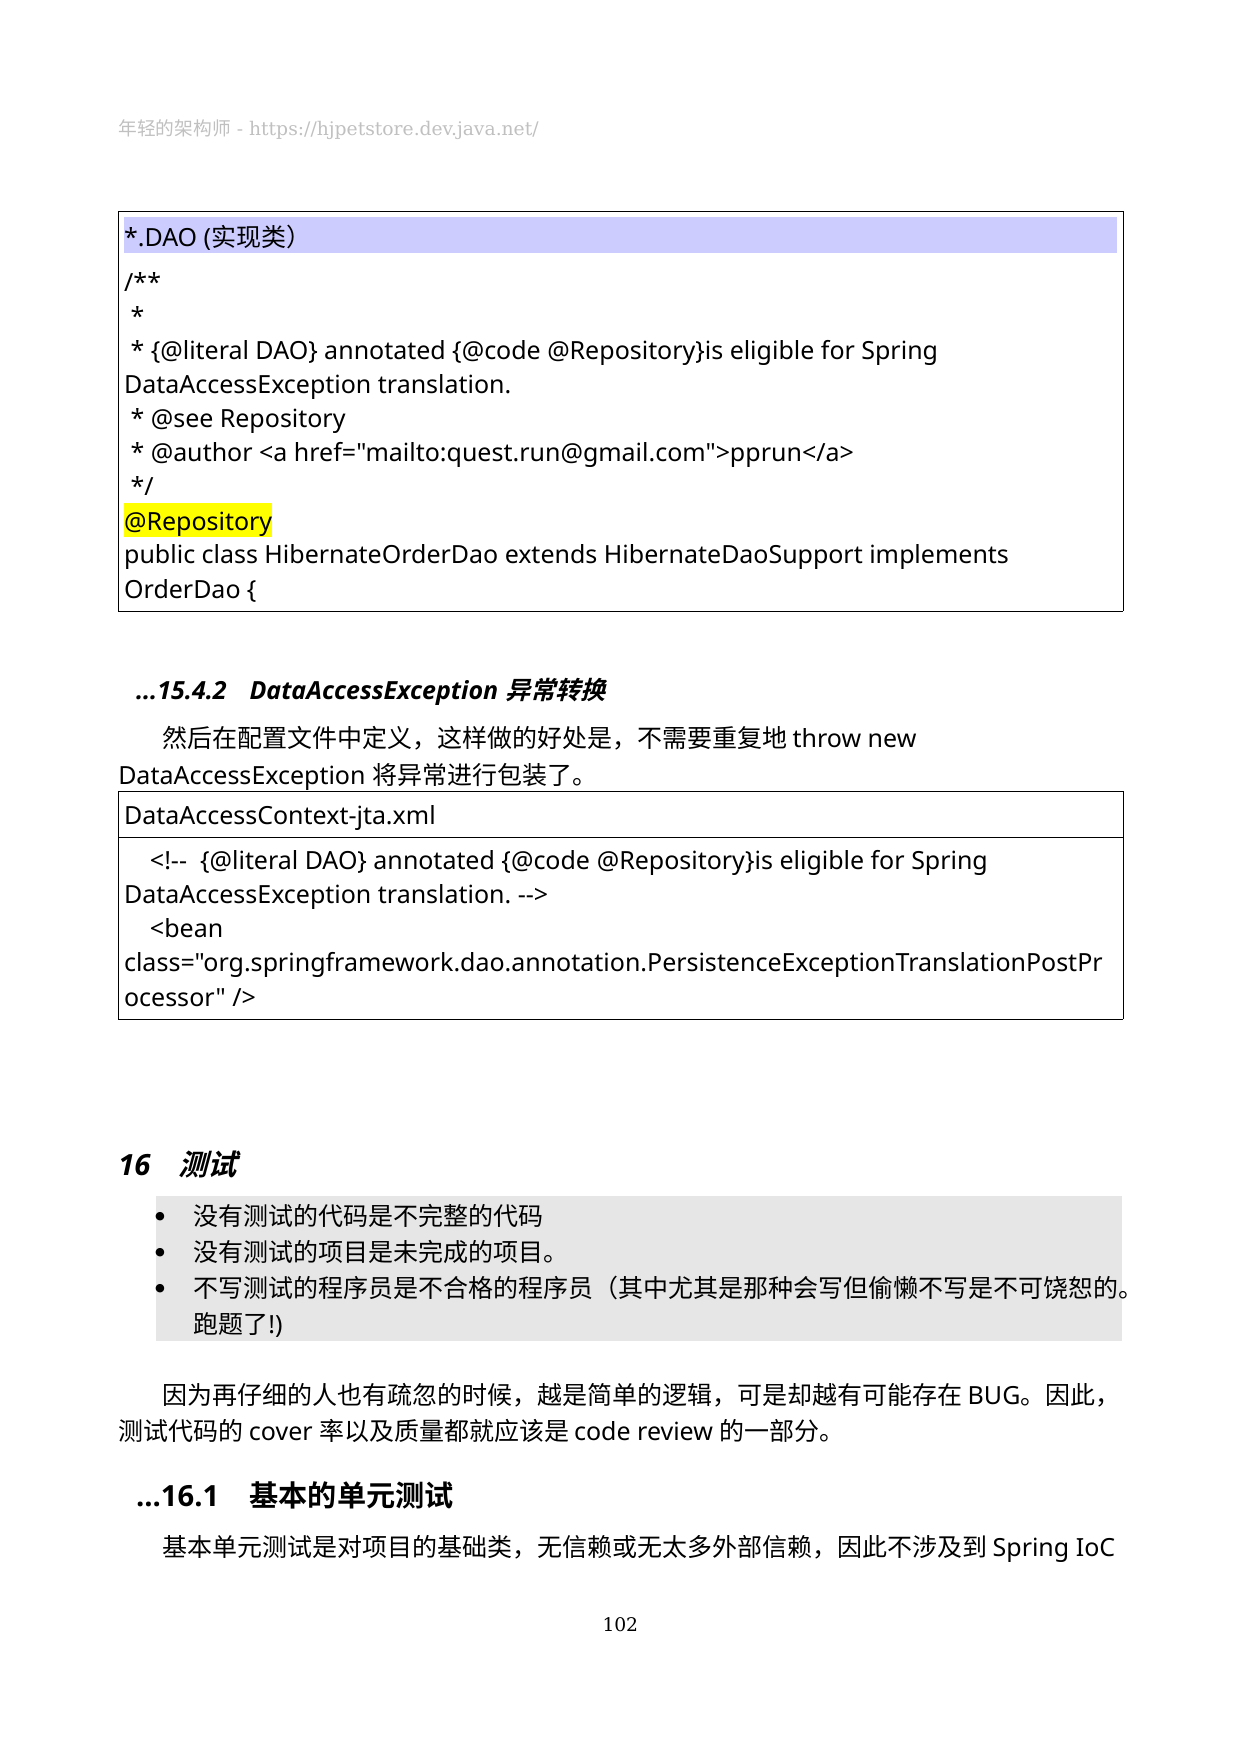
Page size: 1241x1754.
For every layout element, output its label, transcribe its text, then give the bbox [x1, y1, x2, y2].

table_cell <!-- {@literal DAO} annotated {@code @Repository}is eligible for Spring DataAccessException translation. --> <bean class="org.springframework.dao.annotation.PersistenceExceptionTranslationPostProcessor" /> [119, 838, 1123, 1019]
list 不写测试的程序员是不合格的程序员（其中尤其是那种会写但偷懒不写是不可饶恕的。跑题了!) [156, 1269, 1122, 1341]
text 因为再仔细的人也有疏忽的时候，越是简单的逻辑，可是却越有可能存在 BUG。因此，测试代码的 cover 率以及质量都就应该是code review 的一部分。 [118, 1375, 1122, 1448]
subtitle DataAccessException 异常转换 [136, 670, 1122, 706]
table_header *.DAO (实现类） [119, 212, 1123, 259]
subtitle 测试 [118, 1141, 1122, 1184]
text 基本单元测试是对项目的基础类，无信赖或无太多外部信赖，因此不涉及到 Spring IoC [118, 1528, 1122, 1564]
subtitle 基本的单元测试 [136, 1473, 1122, 1515]
list 没有测试的项目是未完成的项目。 [156, 1232, 1122, 1269]
table_header DataAccessContext-jta.xml [119, 792, 1123, 837]
table_cell /** * * {@literal DAO} annotated {@code @Repository}is eligible for Spring DataAccessException translation. * @see Repository * @author <a href="mailto:quest.run@gmail.com">pprun</a> */ @Repository public class HibernateOrderDao extends HibernateDaoSupport implements OrderDao { [119, 259, 1123, 611]
text 然后在配置文件中定义，这样做的好处是，不需要重复地 throw new DataAccessException 将异常进行包装了。 [118, 719, 1122, 791]
list 没有测试的代码是不完整的代码 [156, 1196, 1122, 1232]
